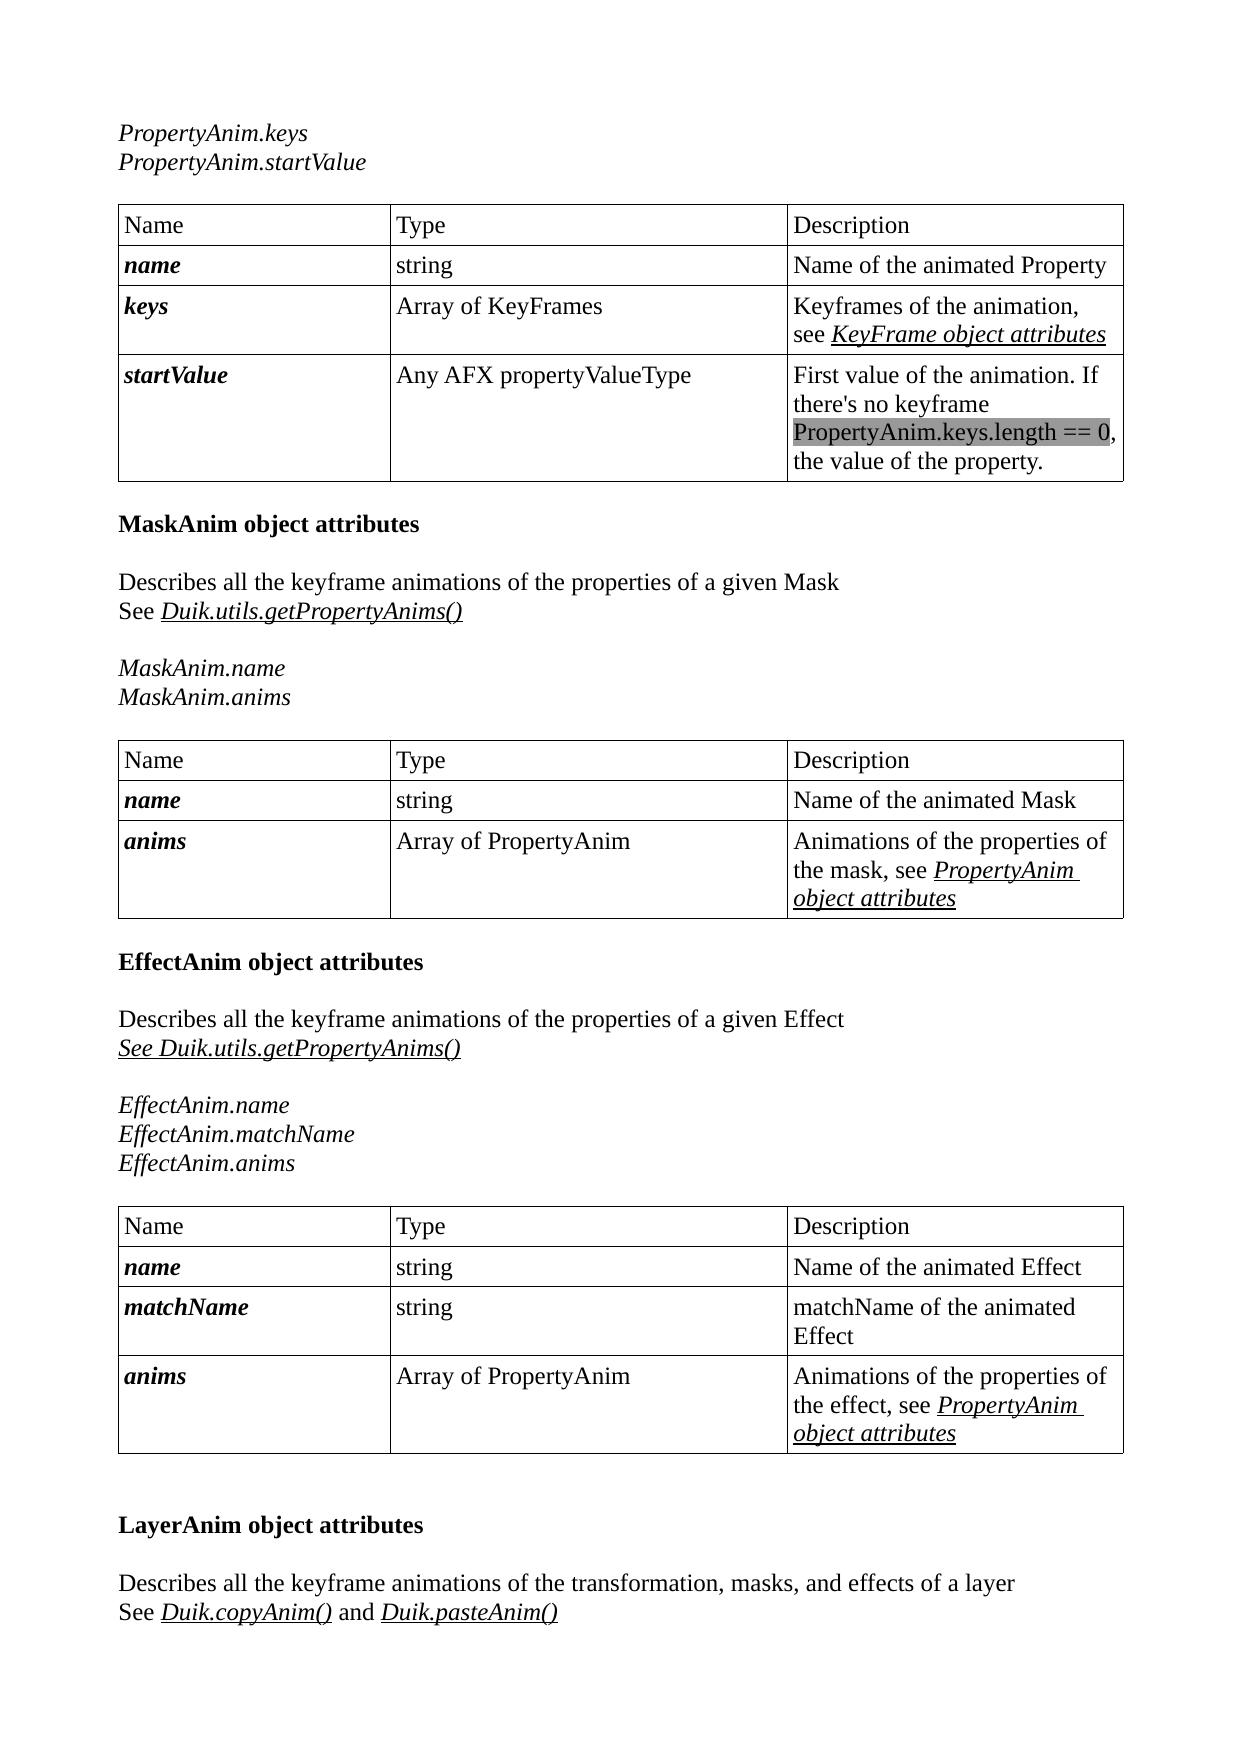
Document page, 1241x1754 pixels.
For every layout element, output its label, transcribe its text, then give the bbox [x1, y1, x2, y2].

text See Duik.utils.getPropertyAnims() [118, 1033, 1122, 1062]
table_cell matchName of the animated Effect [788, 1287, 1123, 1355]
table_cell startValue [119, 355, 390, 481]
table_cell Array of PropertyAnim [391, 1356, 787, 1453]
text PropertyAnim.keys [118, 118, 1122, 147]
table_cell anims [119, 821, 390, 918]
table_header Description [788, 741, 1123, 780]
table_cell Any AFX propertyValueType [391, 355, 787, 481]
table_cell matchName [119, 1287, 390, 1355]
text See Duik.copyAnim() and Duik.pasteAnim() [118, 1597, 1122, 1626]
text LayerAnim object attributes [118, 1511, 1122, 1539]
text Describes all the keyframe animations of the properties of a given Mask [118, 567, 1122, 596]
table_cell First value of the animation. If there's no keyframe PropertyAnim.keys.length == 0, the value of the property. [788, 355, 1123, 481]
table_cell Name of the animated Property [788, 246, 1123, 285]
table_cell Array of PropertyAnim [391, 821, 787, 918]
table_header Type [391, 741, 787, 780]
text MaskAnim object attributes [118, 509, 1122, 538]
table_cell anims [119, 1356, 390, 1453]
table_header Type [391, 1207, 787, 1246]
table_cell string [391, 246, 787, 285]
text EffectAnim.matchName [118, 1119, 1122, 1148]
table_header Type [391, 205, 787, 245]
table_cell name [119, 781, 390, 820]
text PropertyAnim.startValue [118, 147, 1122, 176]
table_cell Keyframes of the animation, see KeyFrame object attributes [788, 286, 1123, 354]
table_cell string [391, 1247, 787, 1286]
table_cell Name of the animated Effect [788, 1247, 1123, 1286]
table_cell keys [119, 286, 390, 354]
text EffectAnim object attributes [118, 947, 1122, 976]
text See Duik.utils.getPropertyAnims() [118, 596, 1122, 624]
table_header Description [788, 205, 1123, 245]
text MaskAnim.anims [118, 682, 1122, 711]
table_cell name [119, 1247, 390, 1286]
table_header Name [119, 1207, 390, 1246]
table_header Description [788, 1207, 1123, 1246]
table_cell string [391, 1287, 787, 1355]
table_cell string [391, 781, 787, 820]
text Describes all the keyframe animations of the properties of a given Effect [118, 1004, 1122, 1033]
table_header Name [119, 205, 390, 245]
table_cell Array of KeyFrames [391, 286, 787, 354]
table_cell Animations of the properties of the effect, see PropertyAnim object attributes [788, 1356, 1123, 1453]
table_cell Name of the animated Mask [788, 781, 1123, 820]
text Describes all the keyframe animations of the transformation, masks, and effects of a layer [118, 1568, 1122, 1597]
text EffectAnim.name [118, 1091, 1122, 1119]
table_cell name [119, 246, 390, 285]
table_cell Animations of the properties of the mask, see PropertyAnim object attributes [788, 821, 1123, 918]
text EffectAnim.anims [118, 1148, 1122, 1177]
text MaskAnim.name [118, 653, 1122, 682]
table_header Name [119, 741, 390, 780]
